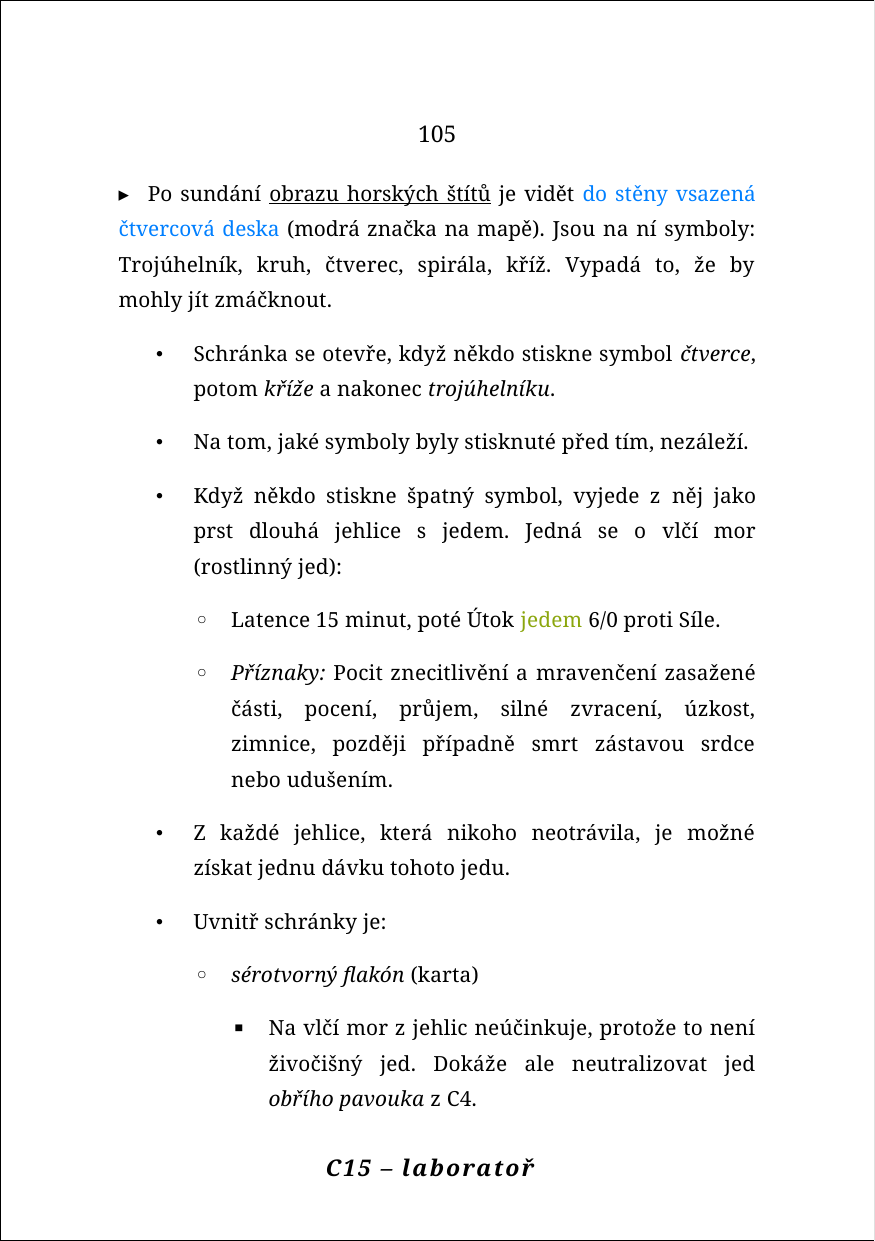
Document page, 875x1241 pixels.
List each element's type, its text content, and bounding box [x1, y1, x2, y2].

list Na vlčí mor z⁠ jehlic neúčinkuje, protože to není živočišný jed. Dokáže ale neutralizovat jed obřího pavouka z⁠ C4. [231, 1013, 756, 1113]
list Schránka se otevře, když někdo stiskne symbol čtverce, potom kříže a⁠ nakonec trojúhelníku. [156, 339, 756, 403]
list Uvnitř schránky je: [156, 907, 756, 935]
list Když někdo stiskne špatný symbol, vyjede z⁠ něj jako prst dlouhá jehlice s⁠ jedem. Jedná se o⁠ vlčí mor (rostlinný jed): [156, 481, 756, 580]
list Příznaky: Pocit znecitlivění a⁠ mravenčení zasažené části, pocení, průjem, silné zvracení, úzkost, zimnice, později případně smrt zástavou srdce nebo udušením. [193, 658, 756, 793]
list Latence 15 minut, poté Útok jedem 6/0 proti Síle. [193, 605, 756, 633]
text ▸ Po sundání obrazu horských štítů je vidět do stěny vsazená čtvercová deska (modrá značka na mapě). Jsou na ní symboly: Trojúhelník, kruh, čtverec, spirála, kříž. Vypadá to, že by mohly jít zmáčknout. [118, 179, 756, 314]
list sérotvorný flakón (karta) [193, 960, 756, 988]
list Na tom, jaké symboly byly stisknuté před tím, nezáleží. [156, 427, 756, 456]
list Z⁠ každé jehlice, která nikoho neotrávila, je možné získat jednu dávku tohoto jedu. [156, 818, 756, 882]
